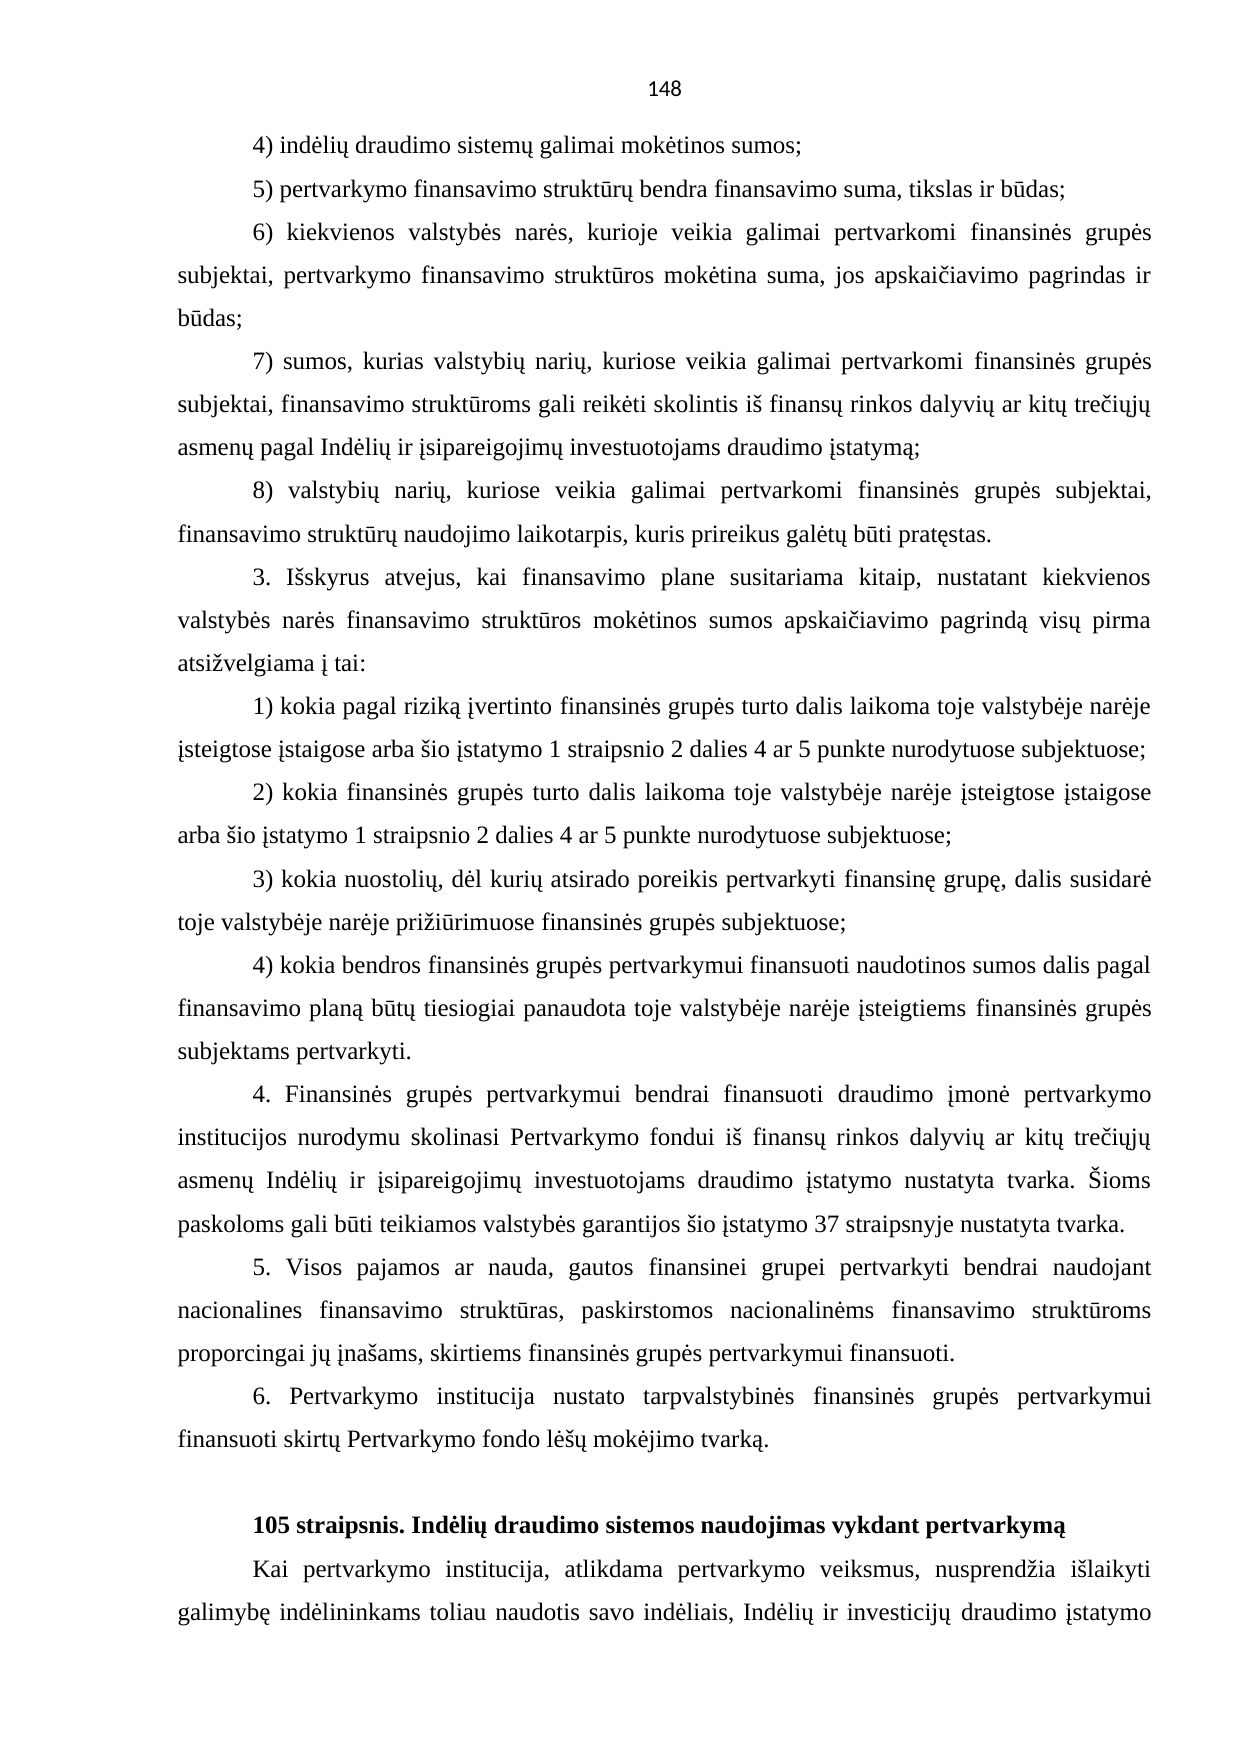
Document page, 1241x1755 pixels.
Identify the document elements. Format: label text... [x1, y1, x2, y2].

text 4. Finansinės grupės pertvarkymui bendrai finansuoti draudimo įmonė pertvarkymo institucijos nurodymu skolinasi Pertvarkymo fondui iš finansų rinkos dalyvių ar kitų trečiųjų asmenų Indėlių ir įsipareigojimų investuotojams draudimo įstatymo nustatyta tvarka. Šioms paskoloms gali būti teikiamos valstybės garantijos šio įstatymo 37 straipsnyje nustatyta tvarka. [177, 1079, 1152, 1237]
text 3) kokia nuostolių, dėl kurių atsirado poreikis pertvarkyti finansinę grupę, dalis susidarė toje valstybėje narėje prižiūrimuose finansinės grupės subjektuose; [177, 864, 1152, 936]
text 6. Pertvarkymo institucija nustato tarpvalstybinės finansinės grupės pertvarkymui finansuoti skirtų Pertvarkymo fondo lėšų mokėjimo tvarką. [177, 1381, 1152, 1453]
text Kai pertvarkymo institucija, atlikdama pertvarkymo veiksmus, nusprendžia išlaikyti galimybę indėlininkams toliau naudotis savo indėliais, Indėlių ir investicijų draudimo įstatymo [177, 1554, 1152, 1626]
text 7) sumos, kurias valstybių narių, kuriose veikia galimai pertvarkomi finansinės grupės subjektai, finansavimo struktūroms gali reikėti skolintis iš finansų rinkos dalyvių ar kitų trečiųjų asmenų pagal Indėlių ir įsipareigojimų investuotojams draudimo įstatymą; [177, 346, 1152, 461]
text 5. Visos pajamos ar nauda, gautos finansinei grupei pertvarkyti bendrai naudojant nacionalines finansavimo struktūras, paskirstomos nacionalinėms finansavimo struktūroms proporcingai jų įnašams, skirtiems finansinės grupės pertvarkymui finansuoti. [177, 1252, 1152, 1367]
text 4) indėlių draudimo sistemų galimai mokėtinos sumos; [177, 131, 1152, 159]
text 105 straipsnis. Indėlių draudimo sistemos naudojimas vykdant pertvarkymą [177, 1511, 1152, 1539]
text 4) kokia bendros finansinės grupės pertvarkymui finansuoti naudotinos sumos dalis pagal finansavimo planą būtų tiesiogiai panaudota toje valstybėje narėje įsteigtiems finansinės grupės subjektams pertvarkyti. [177, 950, 1152, 1065]
text 1) kokia pagal riziką įvertinto finansinės grupės turto dalis laikoma toje valstybėje narėje įsteigtose įstaigose arba šio įstatymo 1 straipsnio 2 dalies 4 ar 5 punkte nurodytuose subjektuose; [177, 691, 1152, 763]
text 2) kokia finansinės grupės turto dalis laikoma toje valstybėje narėje įsteigtose įstaigose arba šio įstatymo 1 straipsnio 2 dalies 4 ar 5 punkte nurodytuose subjektuose; [177, 777, 1152, 849]
text 3. Išskyrus atvejus, kai finansavimo plane susitariama kitaip, nustatant kiekvienos valstybės narės finansavimo struktūros mokėtinos sumos apskaičiavimo pagrindą visų pirma atsižvelgiama į tai: [177, 562, 1152, 677]
text 6) kiekvienos valstybės narės, kurioje veikia galimai pertvarkomi finansinės grupės subjektai, pertvarkymo finansavimo struktūros mokėtina suma, jos apskaičiavimo pagrindas ir būdas; [177, 217, 1152, 332]
text 5) pertvarkymo finansavimo struktūrų bendra finansavimo suma, tikslas ir būdas; [177, 174, 1152, 202]
text 8) valstybių narių, kuriose veikia galimai pertvarkomi finansinės grupės subjektai, finansavimo struktūrų naudojimo laikotarpis, kuris prireikus galėtų būti pratęstas. [177, 476, 1152, 547]
